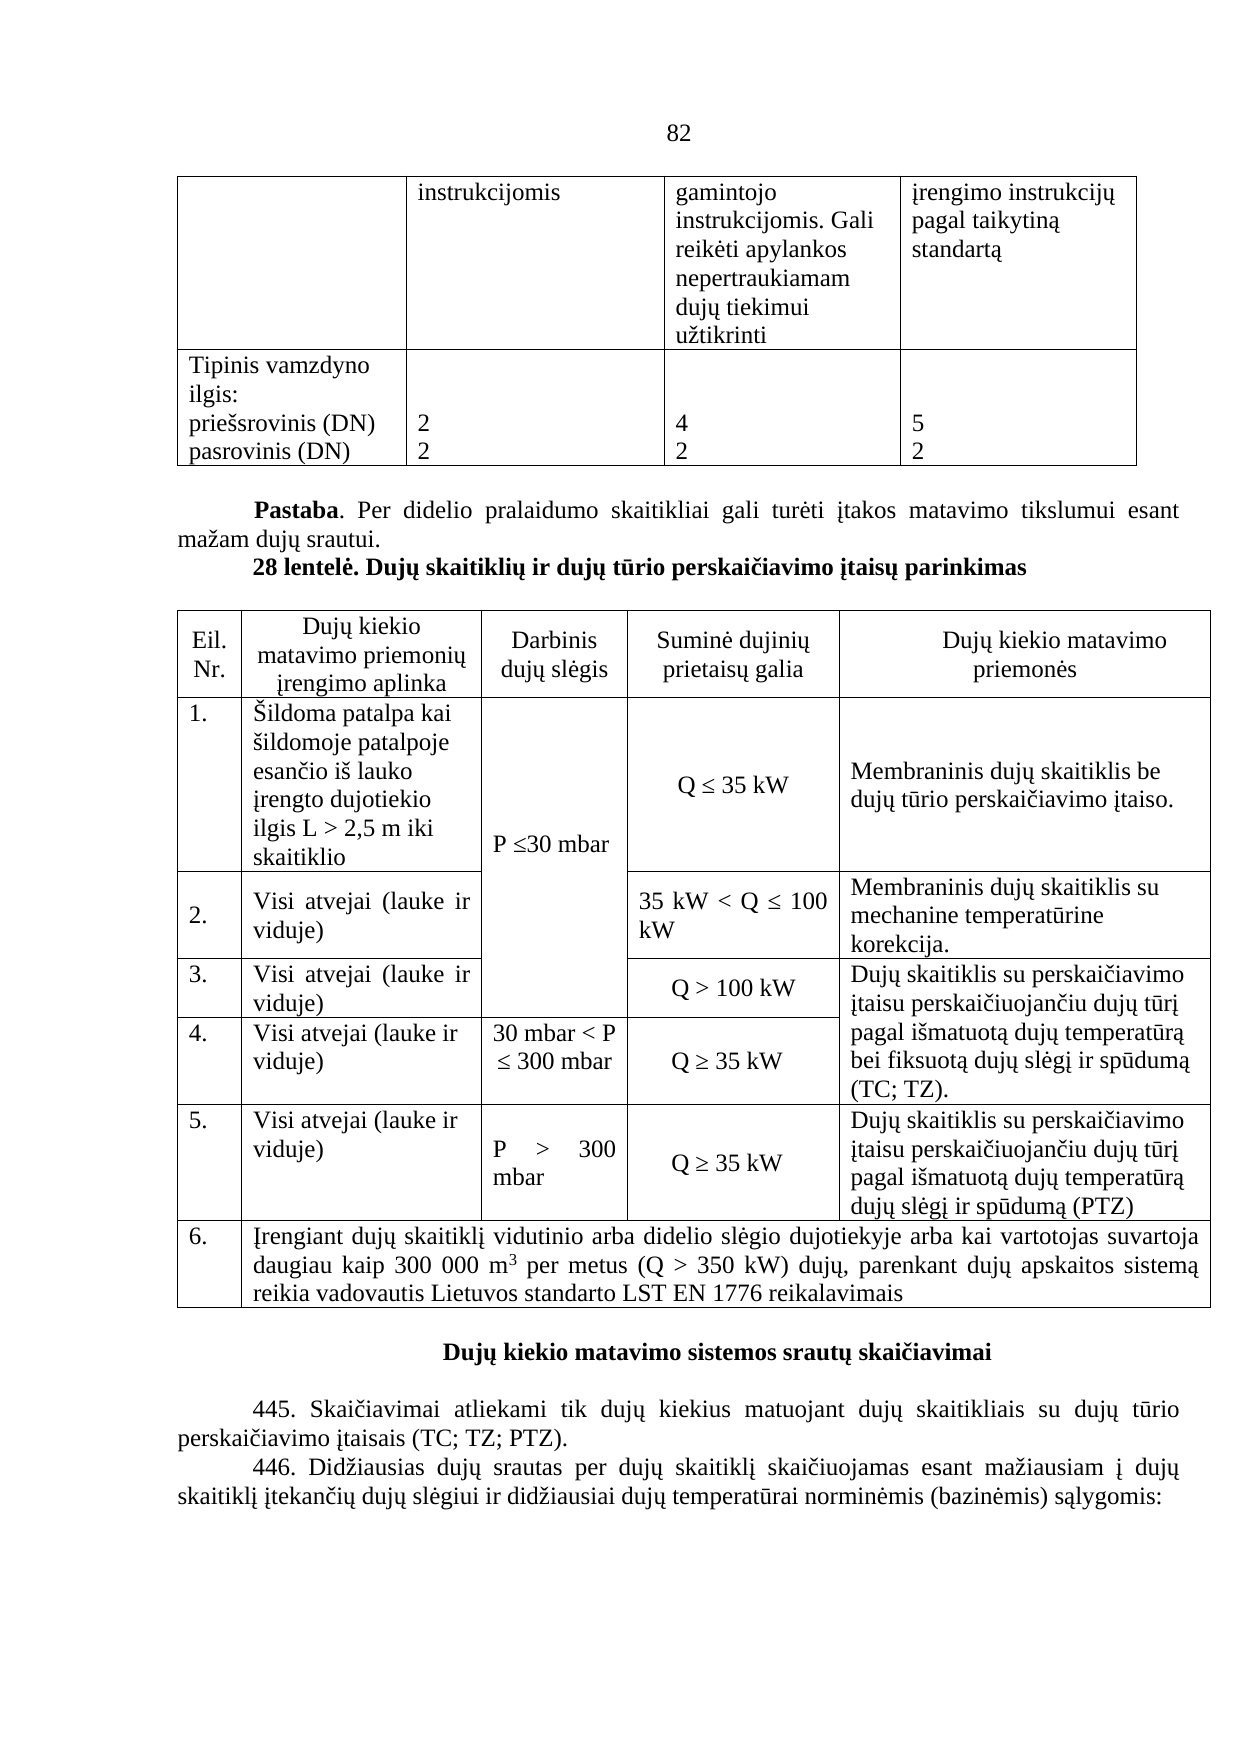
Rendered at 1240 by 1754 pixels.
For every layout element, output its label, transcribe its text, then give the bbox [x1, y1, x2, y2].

table_cell Q ≥ 35 kW [628, 1105, 839, 1220]
table_cell 3. [178, 959, 241, 1017]
table_cell 35 kW < Q ≤ 100 kW [628, 872, 839, 958]
table_cell Membraninis dujų skaitiklis be dujų tūrio perskaičiavimo įtaiso. [840, 698, 1210, 871]
table_cell Visi atvejai (lauke ir viduje) [242, 959, 481, 1017]
table_cell 5 2 [901, 350, 1136, 465]
table_cell 4. [178, 1018, 241, 1104]
table_cell Q ≥ 35 kW [628, 1018, 839, 1104]
table_cell Visi atvejai (lauke ir viduje) [242, 1018, 481, 1104]
table_cell 6. [178, 1221, 241, 1307]
table_cell Dujų skaitiklis su perskaičiavimo įtaisu perskaičiuojančiu dujų tūrį pagal išmatuotą dujų temperatūrą dujų slėgį ir spūdumą (PTZ) [840, 1105, 1210, 1220]
table_cell 2 2 [407, 350, 664, 465]
table_cell [178, 177, 406, 349]
text Dujų kiekio matavimo sistemos srautų skaičiavimai [177, 1337, 1181, 1366]
table_cell 2. [178, 872, 241, 958]
table_cell įrengimo instrukcijų pagal taikytiną standartą [901, 177, 1136, 349]
table_header Dujų kiekio matavimo priemonių įrengimo aplinka [242, 611, 481, 697]
table_cell P > 300 mbar [482, 1105, 627, 1220]
table_cell gamintojo instrukcijomis. Gali reikėti apylankos nepertraukiamam dujų tiekimui užtikrinti [665, 177, 900, 349]
text Pastaba. Per didelio pralaidumo skaitikliai gali turėti įtakos matavimo tikslumui esant mažam dujų srautui. [177, 495, 1181, 552]
table_cell Q > 100 kW [628, 959, 839, 1017]
table_cell 30 mbar < P ≤ 300 mbar [482, 1018, 627, 1104]
table_cell 1. [178, 698, 241, 871]
table_cell Visi atvejai (lauke ir viduje) [242, 1105, 481, 1220]
table_header Dujų kiekio matavimo priemonės [840, 611, 1210, 697]
text 446. Didžiausias dujų srautas per dujų skaitiklį skaičiuojamas esant mažiausiam į dujų skaitiklį įtekančių dujų slėgiui ir didžiausiai dujų temperatūrai norminėmis (bazinėmis) sąlygomis: [177, 1452, 1181, 1509]
table_cell 4 2 [665, 350, 900, 465]
table_cell Tipinis vamzdyno ilgis: priešsrovinis (DN) pasrovinis (DN) [178, 350, 406, 465]
table_cell P ≤30 mbar [482, 698, 627, 1017]
text 445. Skaičiavimai atliekami tik dujų kiekius matuojant dujų skaitikliais su dujų tūrio perskaičiavimo įtaisais (TC; TZ; PTZ). [177, 1394, 1181, 1452]
table_cell Įrengiant dujų skaitiklį vidutinio arba didelio slėgio dujotiekyje arba kai vartotojas suvartoja daugiau kaip 300 000 m3 per metus (Q > 350 kW) dujų, parenkant dujų apskaitos sistemą reikia vadovautis Lietuvos standarto LST EN 1776 reikalavimais [242, 1221, 1210, 1307]
table_header Suminė dujinių prietaisų galia [628, 611, 839, 697]
table_cell Q ≤ 35 kW [628, 698, 839, 871]
table_cell instrukcijomis [407, 177, 664, 349]
text 28 lentelė. Dujų skaitiklių ir dujų tūrio perskaičiavimo įtaisų parinkimas [177, 552, 1181, 581]
table_cell Visi atvejai (lauke ir viduje) [242, 872, 481, 958]
table_cell Membraninis dujų skaitiklis su mechanine temperatūrine korekcija. [840, 872, 1210, 958]
table_cell Dujų skaitiklis su perskaičiavimo įtaisu perskaičiuojančiu dujų tūrį pagal išmatuotą dujų temperatūrą bei fiksuotą dujų slėgį ir spūdumą (TC; TZ). [840, 959, 1210, 1104]
table_cell Šildoma patalpa kai šildomoje patalpoje esančio iš lauko įrengto dujotiekio ilgis L > 2,5 m iki skaitiklio [242, 698, 481, 871]
table_header Darbinis dujų slėgis [482, 611, 627, 697]
table_header Eil. Nr. [178, 611, 241, 697]
table_cell 5. [178, 1105, 241, 1220]
